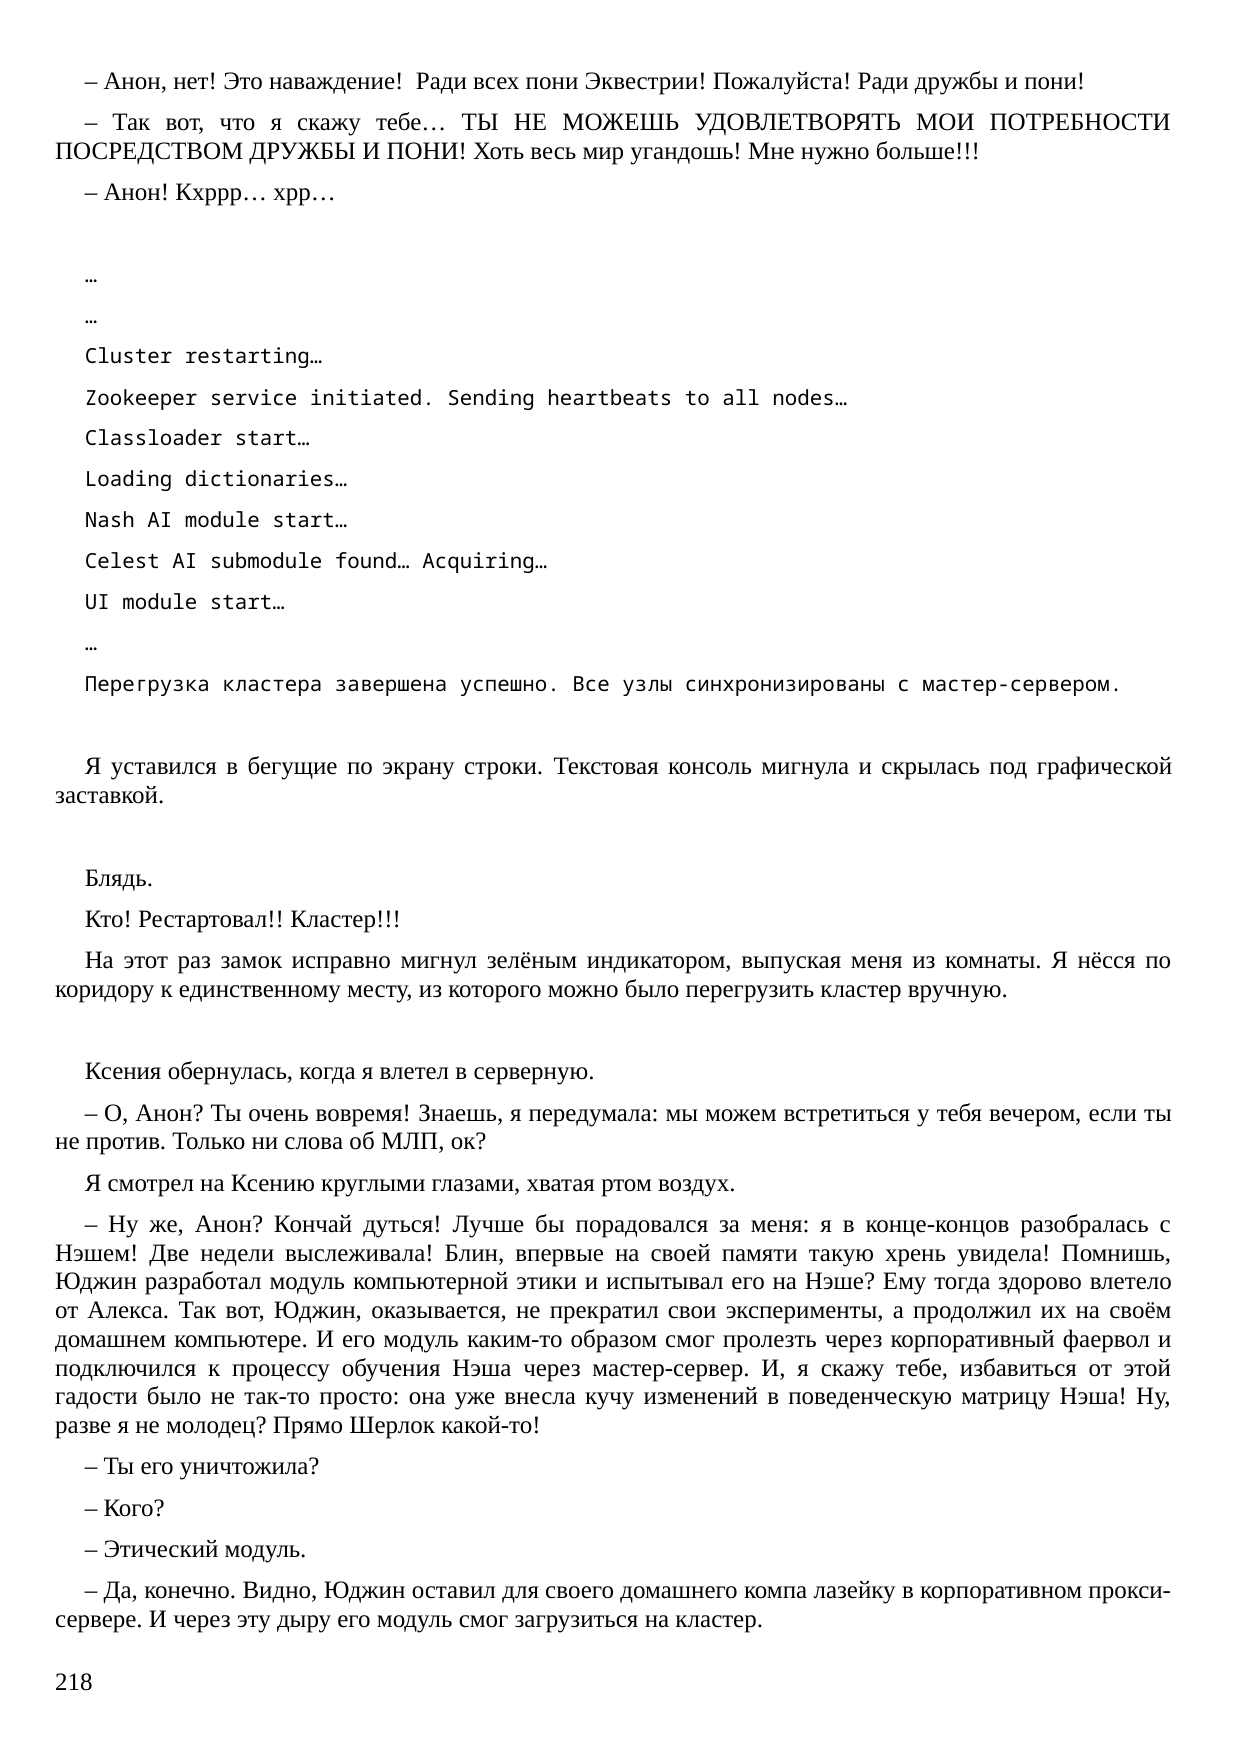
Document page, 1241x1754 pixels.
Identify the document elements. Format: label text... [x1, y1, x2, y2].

text Celest AI submodule found… Acquiring… [55, 546, 1173, 575]
text Classloader start… [55, 423, 1173, 452]
text – Этический модуль. [55, 1534, 1173, 1563]
text … [55, 260, 1173, 288]
text Кто! Рестартовал!! Кластер!!! [55, 904, 1173, 933]
text – Анон! Кхррр… хрр… [55, 177, 1173, 206]
text Блядь. [55, 863, 1173, 891]
text – Так вот, что я скажу тебе… ТЫ НЕ МОЖЕШЬ УДОВЛЕТВОРЯТЬ МОИ ПОТРЕБНОСТИ ПОСРЕДСТВОМ ДРУЖБЫ И ПОНИ! Хоть весь мир угандошь! Мне нужно больше!!! [55, 107, 1173, 165]
text … [55, 301, 1173, 329]
text – Анон, нет! Это наваждение! Ради всех пони Эквестрии! Пожалуйста! Ради дружбы и пони! [55, 66, 1173, 95]
text – Ну же, Анон? Кончай дуться! Лучше бы порадовался за меня: я в конце-концов разобралась с Нэшем! Две недели выслеживала! Блин, впервые на своей памяти такую хрень увидела! Помнишь, Юджин разработал модуль компьютерной этики и испытывал его на Нэше? Ему тогда здорово влетело от Алекса. Так вот, Юджин, оказывается, не прекратил свои эксперименты, а продолжил их на своём домашнем компьютере. И его модуль каким-то образом смог пролезть через корпоративный фаервол и подключился к процессу обучения Нэша через мастер-сервер. И, я скажу тебе, избавиться от этой гадости было не так-то просто: она уже внесла кучу изменений в поведенческую матрицу Нэша! Ну, разве я не молодец? Прямо Шерлок какой-то! [55, 1209, 1173, 1439]
text … [55, 628, 1173, 657]
text Zookeeper service initiated. Sending heartbeats to all nodes… [55, 383, 1173, 411]
text Ксения обернулась, когда я влетел в серверную. [55, 1056, 1173, 1085]
text На этот раз замок исправно мигнул зелёным индикатором, выпуская меня из комнаты. Я нёсся по коридору к единственному месту, из которого можно было перегрузить кластер вручную. [55, 945, 1173, 1003]
text Loading dictionaries… [55, 464, 1173, 493]
text Nash AI module start… [55, 505, 1173, 534]
text Я уставился в бегущие по экрану строки. Текстовая консоль мигнула и скрылась под графической заставкой. [55, 751, 1173, 809]
text – О, Анон? Ты очень вовремя! Знаешь, я передумала: мы можем встретиться у тебя вечером, если ты не против. Только ни слова об МЛП, ок? [55, 1098, 1173, 1155]
text UI module start… [55, 587, 1173, 616]
text Cluster restarting… [55, 342, 1173, 370]
text – Кого? [55, 1493, 1173, 1521]
text – Да, конечно. Видно, Юджин оставил для своего домашнего компа лазейку в корпоративном прокси-сервере. И через эту дыру его модуль смог загрузиться на кластер. [55, 1575, 1173, 1633]
text Я смотрел на Ксению круглыми глазами, хватая ртом воздух. [55, 1168, 1173, 1196]
text Перегрузка кластера завершена успешно. Все узлы синхронизированы с мастер-сервером. [55, 669, 1173, 698]
text – Ты его уничтожила? [55, 1451, 1173, 1480]
